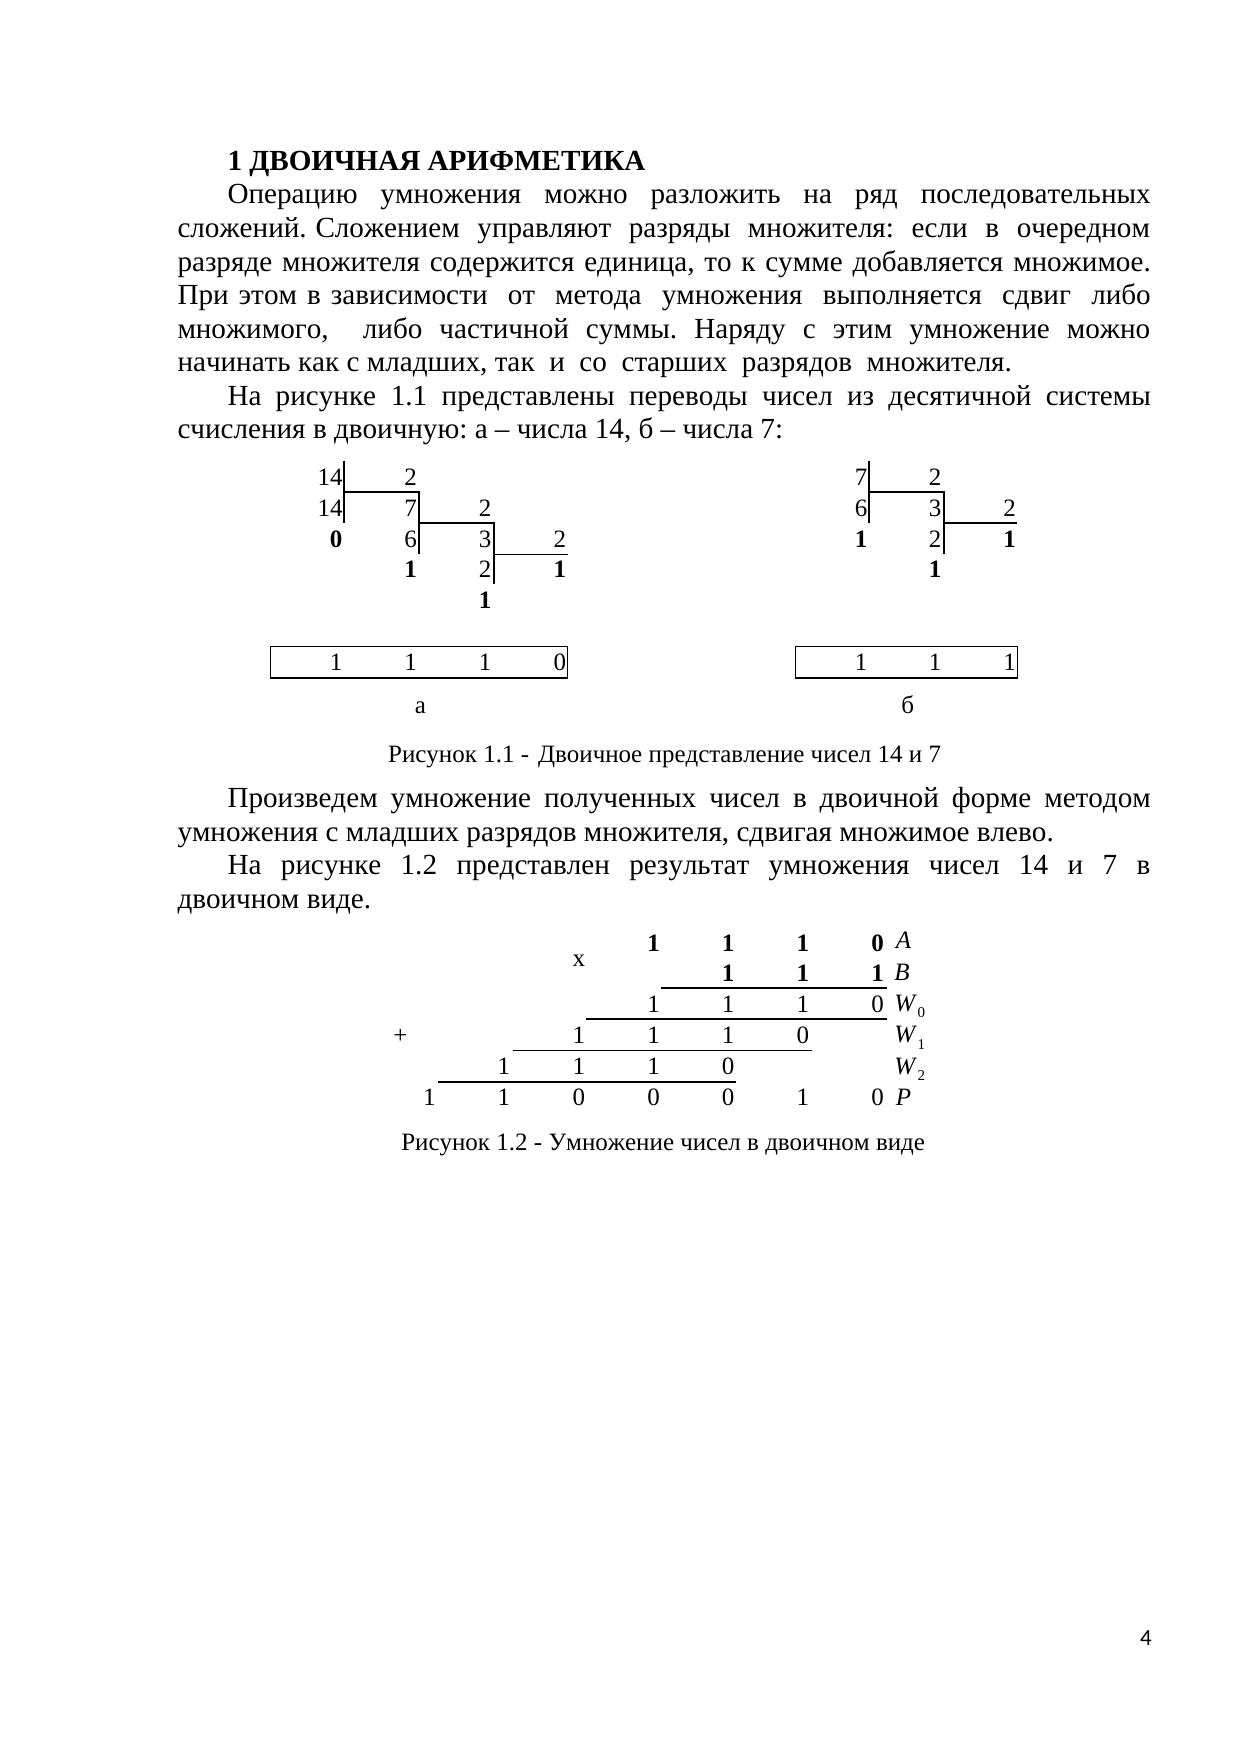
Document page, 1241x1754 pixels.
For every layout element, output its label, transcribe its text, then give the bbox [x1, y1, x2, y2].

table_header [663, 445, 1152, 684]
text Операцию умножения можно разложить на ряд последовательных сложений. Сложением управляют разряды множителя: если в очередном разряде множителя содержится единица, то к сумме добавляется множимое. При этом в зависимости от метода умножения выполняется сдвиг либо множимого, либо частичной суммы. Наряду с этим умножение можно начинать как с младших, так и со старших разрядов множителя. [177, 177, 1152, 378]
text На рисунке 1.2 представлен результат умножения чисел 14 и 7 в двоичном виде. [177, 847, 1152, 914]
text Рисунок 1.2 - Умножение чисел в двоичном виде [176, 939, 1150, 1156]
subtitle 1 Двоичная арифметика [177, 143, 1152, 177]
text Произведем умножение полученных чисел в двоичной форме методом умножения с младших разрядов множителя, сдвигая множимое влево. [177, 780, 1152, 847]
text Рисунок 1.1 - Двоичное представление чисел 14 и 7 [177, 739, 1152, 768]
table_cell б [663, 684, 1152, 727]
table_header [177, 445, 663, 684]
table_cell а [177, 684, 663, 727]
text На рисунке 1.1 представлены переводы чисел из десятичной системы счисления в двоичную: а – числа 14, б – числа 7: [177, 378, 1152, 445]
